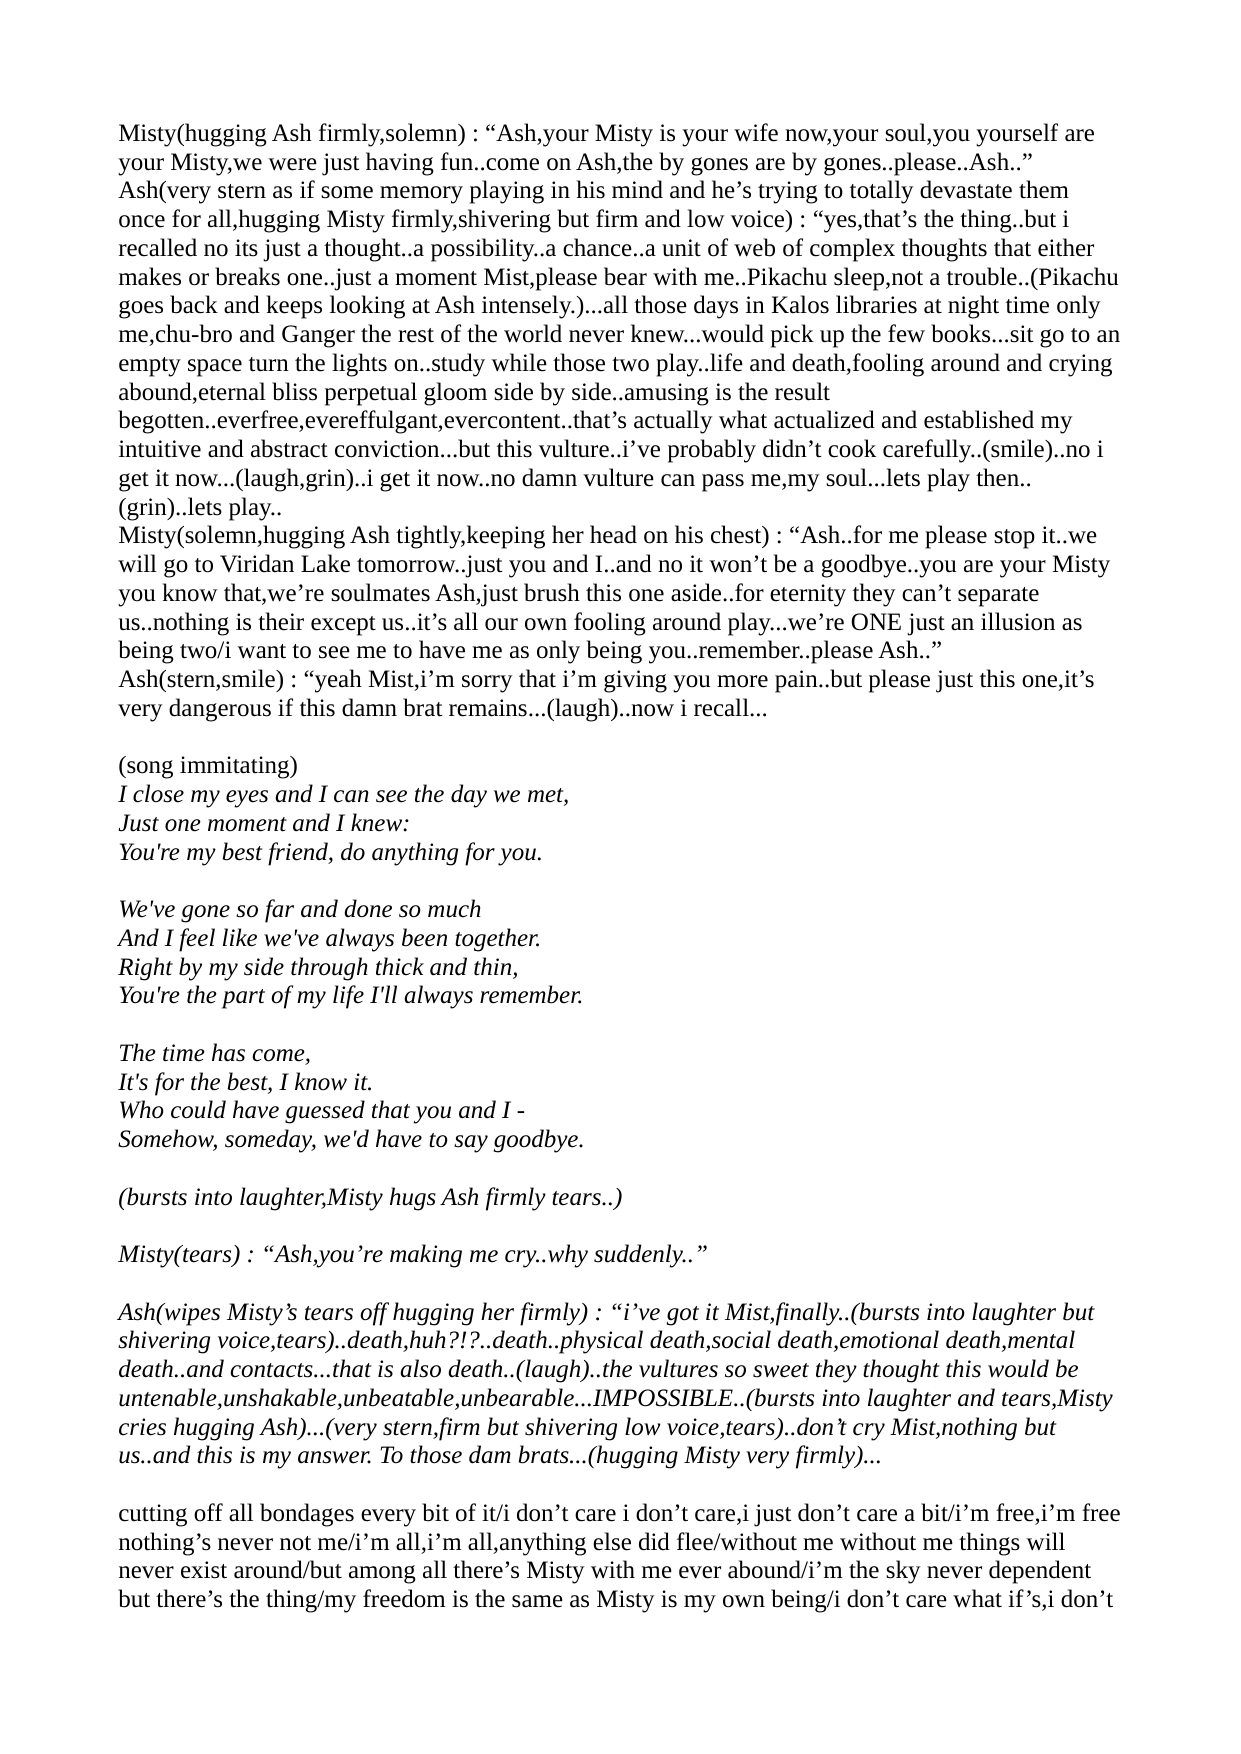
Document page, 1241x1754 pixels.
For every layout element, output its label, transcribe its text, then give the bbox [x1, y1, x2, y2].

text Misty(tears) : “Ash,you’re making me cry..why suddenly..” [118, 1239, 1122, 1268]
text cutting off all bondages every bit of it/i don’t care i don’t care,i just don’t care a bit/i’m free,i’m free nothing’s never not me/i’m all,i’m all,anything else did flee/without me without me things will never exist around/but among all there’s Misty with me ever abound/i’m the sky never dependent but there’s the thing/my freedom is the same as Misty is my own being/i don’t care what if’s,i don’t [118, 1498, 1122, 1613]
text I close my eyes and I can see the day we met, Just one moment and I knew: You're my best friend, do anything for you. We've gone so far and done so much And I feel like we've always been together. Right by my side through thick and thin, You're the part of my life I'll always remember. The time has come, It's for the best, I know it. Who could have guessed that you and I - Somehow, someday, we'd have to say goodbye. [118, 779, 1122, 1153]
text (song immitating) [118, 751, 1122, 779]
text Ash(wipes Misty’s tears off hugging her firmly) : “i’ve got it Mist,finally..(bursts into laughter but shivering voice,tears)..death,huh?!?..death..physical death,social death,emotional death,mental death..and contacts...that is also death..(laugh)..the vultures so sweet they thought this would be untenable,unshakable,unbeatable,unbearable...IMPOSSIBLE..(bursts into laughter and tears,Misty cries hugging Ash)...(very stern,firm but shivering low voice,tears)..don’t cry Mist,nothing but us..and this is my answer. To those dam brats...(hugging Misty very firmly)... [118, 1297, 1122, 1469]
text Ash(stern,smile) : “yeah Mist,i’m sorry that i’m giving you more pain..but please just this one,it’s very dangerous if this damn brat remains...(laugh)..now i recall... [118, 664, 1122, 722]
text Misty(solemn,hugging Ash tightly,keeping her head on his chest) : “Ash..for me please stop it..we will go to Viridan Lake tomorrow..just you and I..and no it won’t be a goodbye..you are your Misty you know that,we’re soulmates Ash,just brush this one aside..for eternity they can’t separate us..nothing is their except us..it’s all our own fooling around play...we’re ONE just an illusion as being two/i want to see me to have me as only being you..remember..please Ash..” [118, 521, 1122, 664]
text Ash(very stern as if some memory playing in his mind and he’s trying to totally devastate them once for all,hugging Misty firmly,shivering but firm and low voice) : “yes,that’s the thing..but i recalled no its just a thought..a possibility..a chance..a unit of web of complex thoughts that either makes or breaks one..just a moment Mist,please bear with me..Pikachu sleep,not a trouble..(Pikachu goes back and keeps looking at Ash intensely.)...all those days in Kalos libraries at night time only me,chu-bro and Ganger the rest of the world never knew...would pick up the few books...sit go to an empty space turn the lights on..study while those two play..life and death,fooling around and crying abound,eternal bliss perpetual gloom side by side..amusing is the result begotten..everfree,evereffulgant,evercontent..that’s actually what actualized and established my intuitive and abstract conviction...but this vulture..i’ve probably didn’t cook carefully..(smile)..no i get it now...(laugh,grin)..i get it now..no damn vulture can pass me,my soul...lets play then..(grin)..lets play.. [118, 176, 1122, 521]
text (bursts into laughter,Misty hugs Ash firmly tears..) [118, 1182, 1122, 1211]
text Misty(hugging Ash firmly,solemn) : “Ash,your Misty is your wife now,your soul,you yourself are your Misty,we were just having fun..come on Ash,the by gones are by gones..please..Ash..” [118, 118, 1122, 176]
